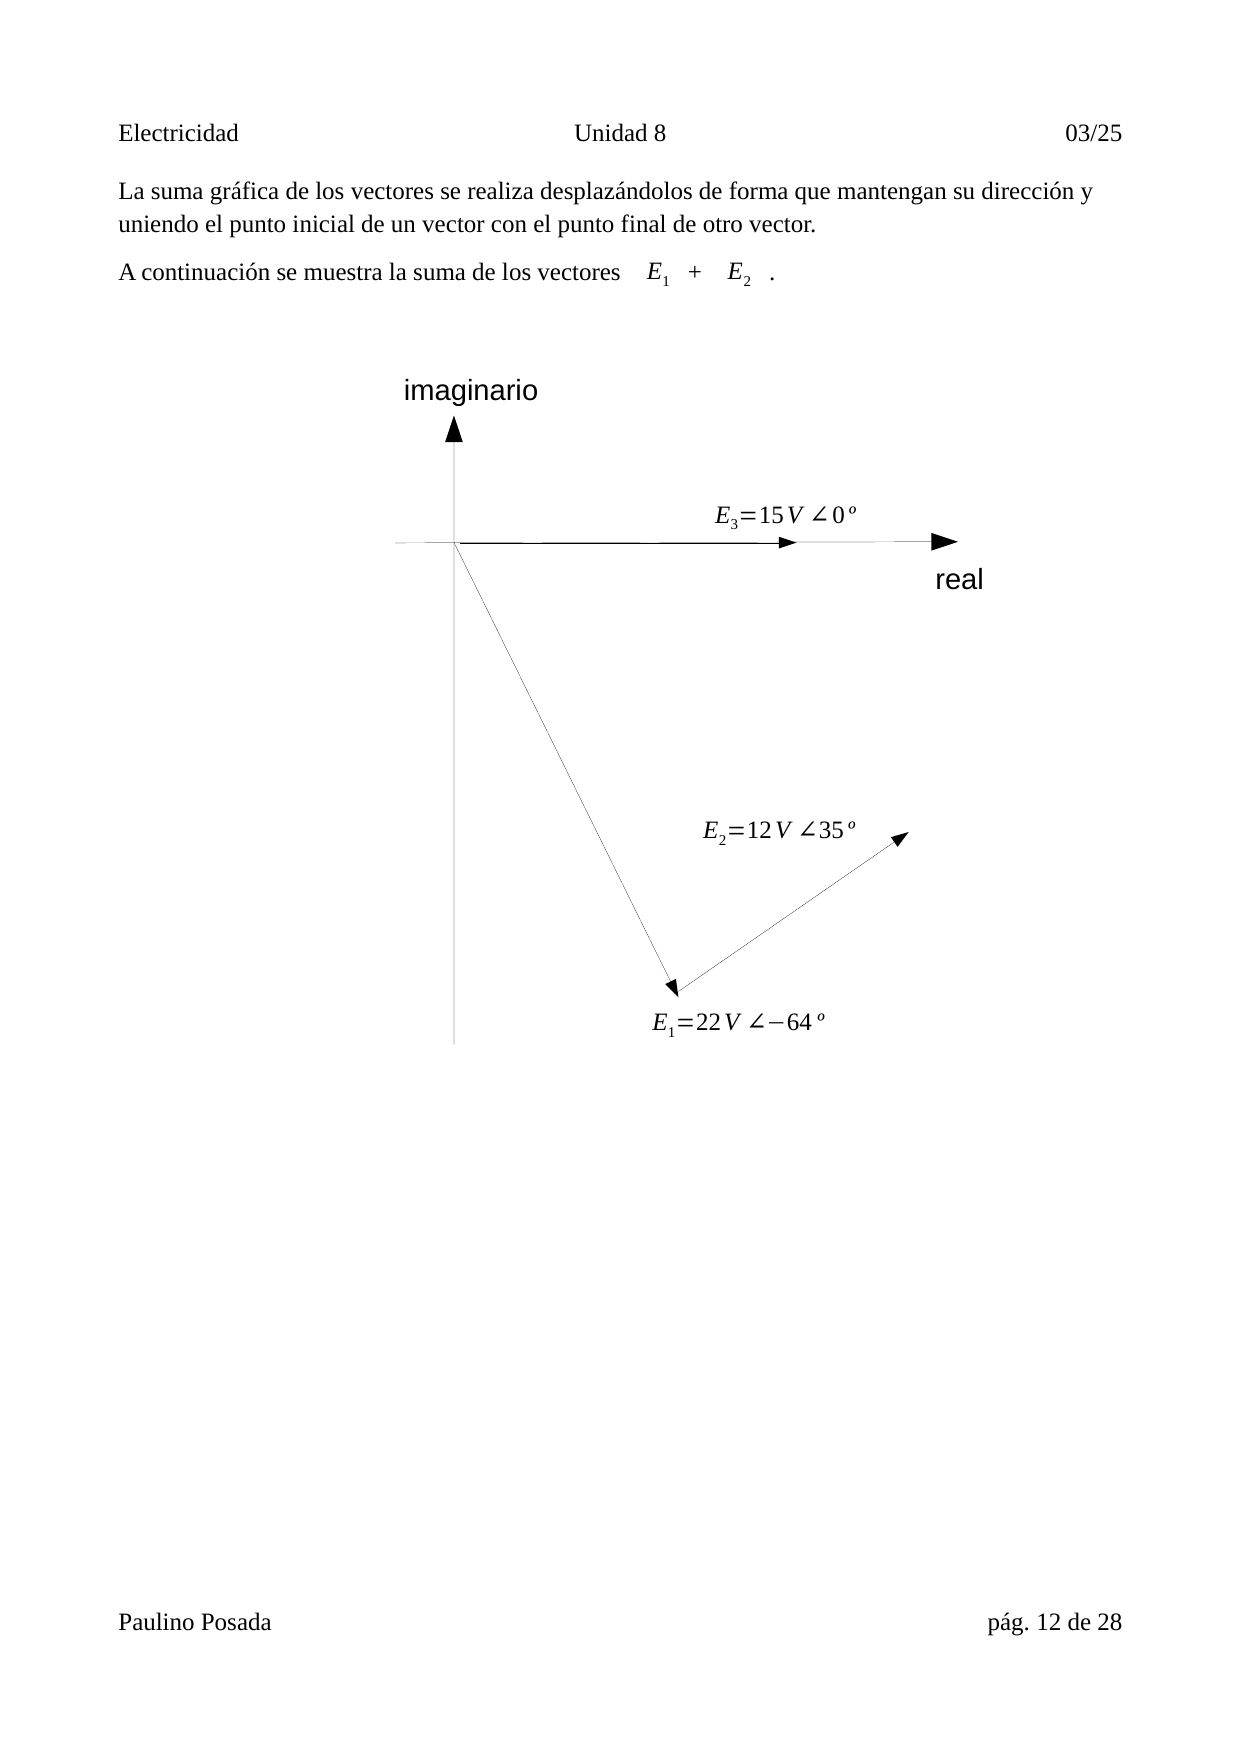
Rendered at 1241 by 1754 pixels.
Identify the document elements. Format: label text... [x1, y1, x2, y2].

text A continuación se muestra la suma de los vectores + . [118, 257, 1122, 289]
text La suma gráfica de los vectores se realiza desplazándolos de forma que mantengan su dirección y uniendo el punto inicial de un vector con el punto final de otro vector. [118, 176, 1122, 238]
